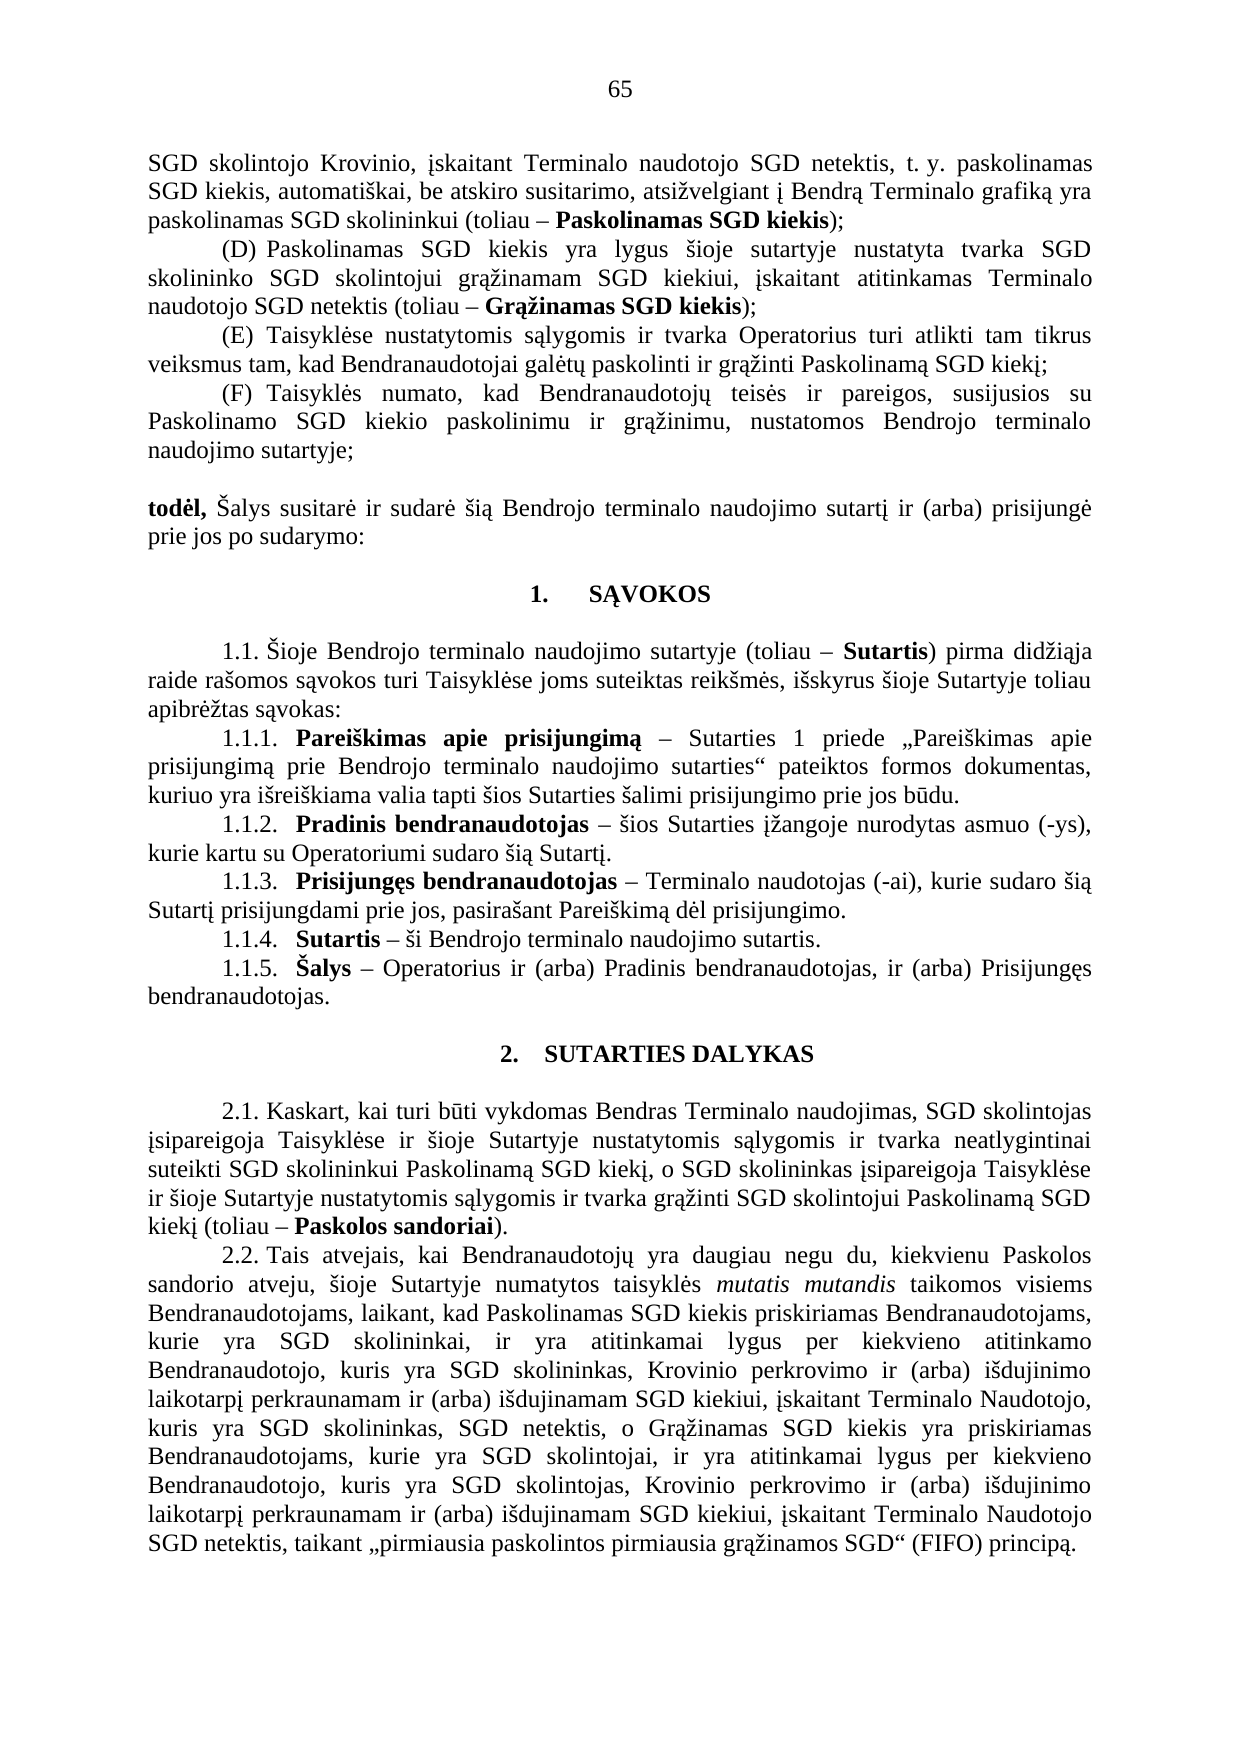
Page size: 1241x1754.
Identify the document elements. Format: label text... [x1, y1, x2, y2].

text (E) Taisyklėse nustatytomis sąlygomis ir tvarka Operatorius turi atlikti tam tikrus veiksmus tam, kad Bendranaudotojai galėtų paskolinti ir grąžinti Paskolinamą SGD kiekį; [148, 320, 1092, 378]
text todėl, Šalys susitarė ir sudarė šią Bendrojo terminalo naudojimo sutartį ir (arba) prisijungė prie jos po sudarymo: [148, 493, 1092, 550]
text 2. SUTARTIES DALYKAS [148, 1039, 1092, 1068]
text 1.1.5. Šalys – Operatorius ir (arba) Pradinis bendranaudotojas, ir (arba) Prisijungęs bendranaudotojas. [148, 953, 1092, 1010]
text 1.1.1. Pareiškimas apie prisijungimą – Sutarties 1 priede „Pareiškimas apie prisijungimą prie Bendrojo terminalo naudojimo sutarties“ pateiktos formos dokumentas, kuriuo yra išreiškiama valia tapti šios Sutarties šalimi prisijungimo prie jos būdu. [148, 723, 1092, 809]
text 1.1.4. Sutartis – ši Bendrojo terminalo naudojimo sutartis. [148, 924, 1092, 953]
text SGD skolintojo Krovinio, įskaitant Terminalo naudotojo SGD netektis, t. y. paskolinamas SGD kiekis, automatiškai, be atskiro susitarimo, atsižvelgiant į Bendrą Terminalo grafiką yra paskolinamas SGD skolininkui (toliau – Paskolinamas SGD kiekis); [148, 148, 1092, 234]
text (D) Paskolinamas SGD kiekis yra lygus šioje sutartyje nustatyta tvarka SGD skolininko SGD skolintojui grąžinamam SGD kiekiui, įskaitant atitinkamas Terminalo naudotojo SGD netektis (toliau – Grąžinamas SGD kiekis); [148, 234, 1092, 320]
text 1.1. Šioje Bendrojo terminalo naudojimo sutartyje (toliau – Sutartis) pirma didžiąja raide rašomos sąvokos turi Taisyklėse joms suteiktas reikšmės, išskyrus šioje Sutartyje toliau apibrėžtas sąvokas: [148, 636, 1092, 723]
text 2.2. Tais atvejais, kai Bendranaudotojų yra daugiau negu du, kiekvienu Paskolos sandorio atveju, šioje Sutartyje numatytos taisyklės mutatis mutandis taikomos visiems Bendranaudotojams, laikant, kad Paskolinamas SGD kiekis priskiriamas Bendranaudotojams, kurie yra SGD skolininkai, ir yra atitinkamai lygus per kiekvieno atitinkamo Bendranaudotojo, kuris yra SGD skolininkas, Krovinio perkrovimo ir (arba) išdujinimo laikotarpį perkraunamam ir (arba) išdujinamam SGD kiekiui, įskaitant Terminalo Naudotojo, kuris yra SGD skolininkas, SGD netektis, o Grąžinamas SGD kiekis yra priskiriamas Bendranaudotojams, kurie yra SGD skolintojai, ir yra atitinkamai lygus per kiekvieno Bendranaudotojo, kuris yra SGD skolintojas, Krovinio perkrovimo ir (arba) išdujinimo laikotarpį perkraunamam ir (arba) išdujinamam SGD kiekiui, įskaitant Terminalo Naudotojo SGD netektis, taikant „pirmiausia paskolintos pirmiausia grąžinamos SGD“ (FIFO) principą. [148, 1240, 1092, 1556]
text 1. SĄVOKOS [148, 579, 1092, 608]
text 2.1. Kaskart, kai turi būti vykdomas Bendras Terminalo naudojimas, SGD skolintojas įsipareigoja Taisyklėse ir šioje Sutartyje nustatytomis sąlygomis ir tvarka neatlygintinai suteikti SGD skolininkui Paskolinamą SGD kiekį, o SGD skolininkas įsipareigoja Taisyklėse ir šioje Sutartyje nustatytomis sąlygomis ir tvarka grąžinti SGD skolintojui Paskolinamą SGD kiekį (toliau – Paskolos sandoriai). [148, 1096, 1092, 1240]
text 1.1.2. Pradinis bendranaudotojas – šios Sutarties įžangoje nurodytas asmuo (-ys), kurie kartu su Operatoriumi sudaro šią Sutartį. [148, 809, 1092, 866]
text 1.1.3. Prisijungęs bendranaudotojas – Terminalo naudotojas (-ai), kurie sudaro šią Sutartį prisijungdami prie jos, pasirašant Pareiškimą dėl prisijungimo. [148, 866, 1092, 924]
text (F) Taisyklės numato, kad Bendranaudotojų teisės ir pareigos, susijusios su Paskolinamo SGD kiekio paskolinimu ir grąžinimu, nustatomos Bendrojo terminalo naudojimo sutartyje; [148, 378, 1092, 464]
